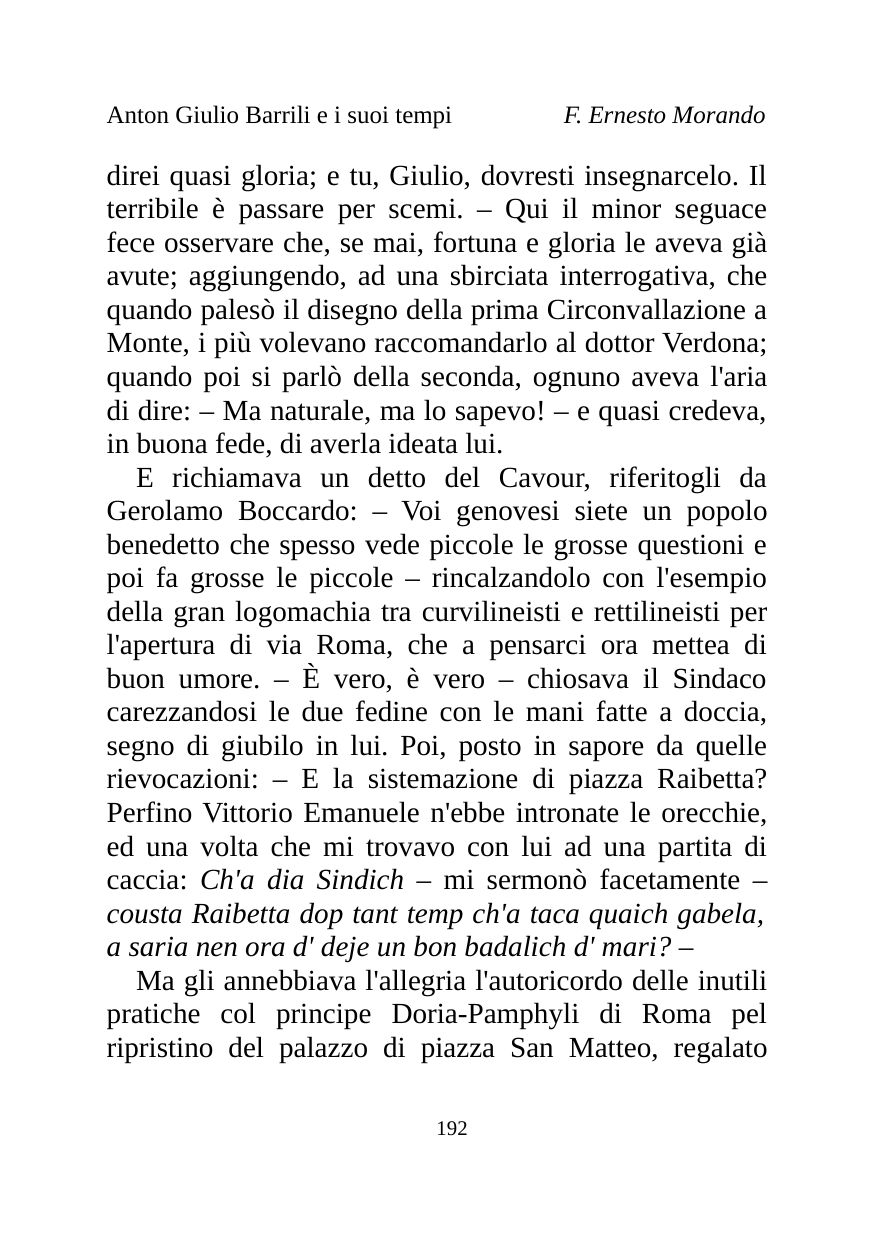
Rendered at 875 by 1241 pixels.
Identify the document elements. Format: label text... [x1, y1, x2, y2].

text E richiamava un detto del Cavour, riferitogli da Gerolamo Boccardo: – Voi genovesi siete un popolo benedetto che spesso vede piccole le grosse questioni e poi fa grosse le piccole – rincalzandolo con l'esempio della gran logomachia tra curvilineisti e rettilineisti per l'apertura di via Roma, che a pensarci ora mettea di buon umore. – È vero, è vero – chiosava il Sindaco carezzandosi le due fedine con le mani fatte a doccia, segno di giubilo in lui. Poi, posto in sapore da quelle rievocazioni: – E la sistemazione di piazza Raibetta? Perfino Vittorio Emanuele n'ebbe intronate le orecchie, ed una volta che mi trovavo con lui ad una partita di caccia: Ch'a dia Sindich – mi sermonò facetamente – cousta Raibetta dop tant temp ch'a taca quaich gabela, a saria nen ora d' deje un bon badalich d' mari? – [106, 460, 768, 963]
text direi quasi gloria; e tu, Giulio, dovresti insegnarcelo. Il terribile è passare per scemi. – Qui il minor seguace fece osservare che, se mai, fortuna e gloria le aveva già avute; aggiungendo, ad una sbirciata interrogativa, che quando palesò il disegno della prima Circonvallazione a Monte, i più volevano raccomandarlo al dottor Verdona; quando poi si parlò della seconda, ognuno aveva l'aria di dire: – Ma naturale, ma lo sapevo! – e quasi credeva, in buona fede, di averla ideata lui. [106, 158, 768, 460]
text Ma gli annebbiava l'allegria l'autoricordo delle inutili pratiche col principe Doria-Pamphyli di Roma pel ripristino del palazzo di piazza San Matteo, regalato [106, 963, 768, 1063]
